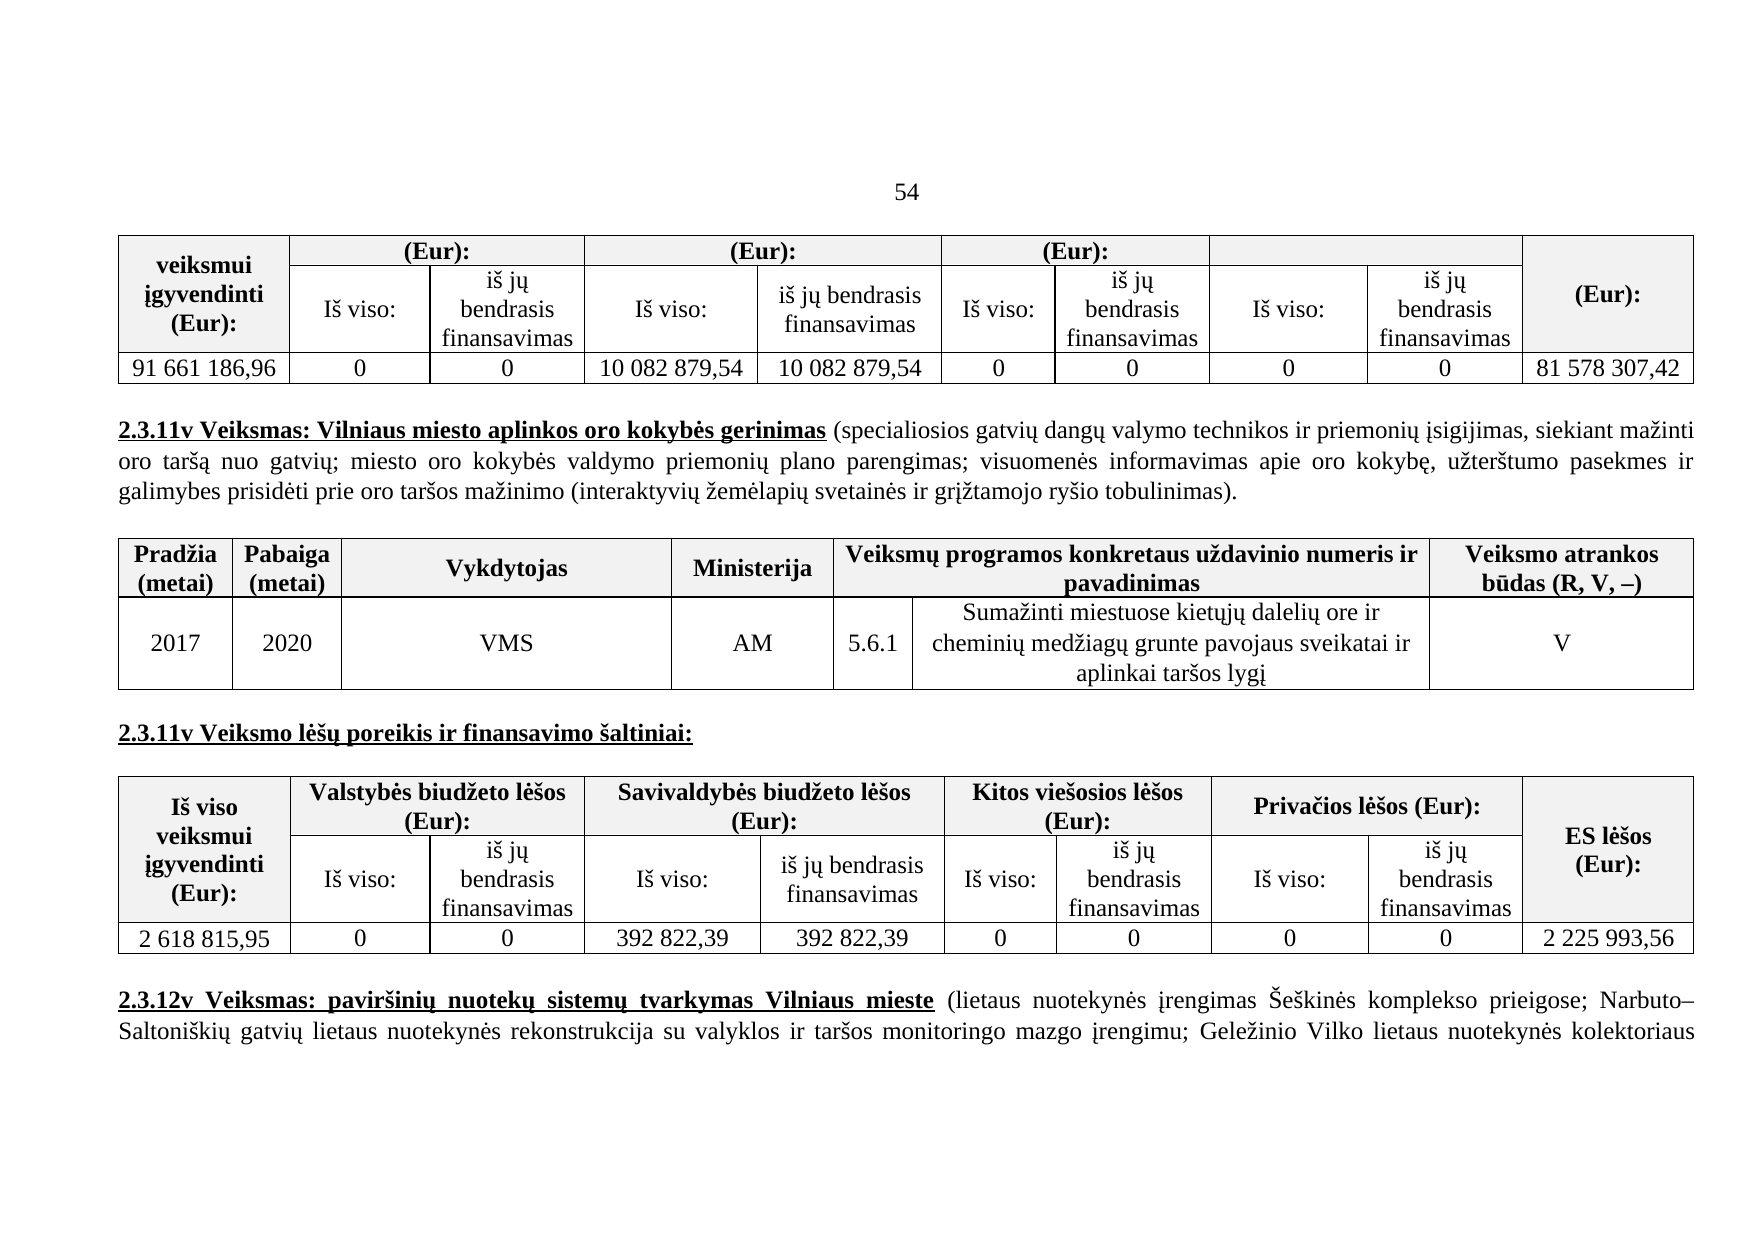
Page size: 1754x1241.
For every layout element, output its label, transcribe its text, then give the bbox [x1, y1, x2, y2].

table_cell iš jų bendrasis finansavimas [761, 836, 944, 922]
table_cell 0 [431, 923, 584, 953]
table_cell 2017 [119, 598, 232, 689]
table_header (Eur): [585, 236, 941, 264]
table_cell Iš viso: [291, 836, 429, 922]
table_cell iš jų bendrasis finansavimas [431, 266, 584, 352]
table_header Ministerija [672, 539, 833, 596]
table_cell iš jų bendrasis finansavimas [1368, 266, 1522, 352]
table_header ES lėšos (Eur): [1523, 777, 1693, 922]
table_header veiksmui įgyvendinti (Eur): [119, 236, 289, 352]
table_cell V [1430, 598, 1693, 689]
table_header Privačios lėšos (Eur): [1212, 777, 1522, 834]
table_cell 0 [1368, 353, 1522, 383]
table_cell 0 [1056, 353, 1209, 383]
table_cell 0 [1057, 923, 1211, 953]
table_cell AM [672, 598, 833, 689]
table_cell iš jų bendrasis finansavimas [1057, 836, 1211, 922]
table_header [1210, 236, 1522, 264]
text 2.3.11v Veiksmas: Vilniaus miesto aplinkos oro kokybės gerinimas (specialiosios gatvių dangų valymo technikos ir priemonių įsigijimas, siekiant mažinti oro taršą nuo gatvių; miesto oro kokybės valdymo priemonių plano parengimas; visuomenės informavimas apie oro kokybę, užterštumo pasekmes ir galimybes prisidėti prie oro taršos mažinimo (interaktyvių žemėlapių svetainės ir grįžtamojo ryšio tobulinimas). [118, 415, 1695, 505]
table_cell Iš viso: [942, 266, 1054, 352]
table_cell 5.6.1 [834, 598, 912, 689]
table_cell iš jų bendrasis finansavimas [758, 266, 941, 352]
table_cell Iš viso: [585, 266, 757, 352]
table_cell 392 822,39 [761, 923, 944, 953]
table_cell VMS [342, 598, 671, 689]
table_header Valstybės biudžeto lėšos (Eur): [291, 777, 584, 834]
table_cell 0 [945, 923, 1056, 953]
table_cell 2 225 993,56 [1523, 923, 1693, 953]
table_cell 2 618 815,95 [119, 923, 290, 953]
table_cell Iš viso: [945, 836, 1056, 922]
table_header Veiksmų programos konkretaus uždavinio numeris ir pavadinimas [834, 539, 1429, 596]
table_header Veiksmo atrankos būdas (R, V, –) [1430, 539, 1693, 596]
table_cell iš jų bendrasis finansavimas [1369, 836, 1522, 922]
table_header Kitos viešosios lėšos (Eur): [945, 777, 1211, 834]
table_cell 0 [1369, 923, 1522, 953]
table_cell 10 082 879,54 [585, 353, 757, 383]
table_header Vykdytojas [342, 539, 671, 596]
table_cell 0 [942, 353, 1054, 383]
text 2.3.11v Veiksmo lėšų poreikis ir finansavimo šaltiniai: [118, 718, 1695, 747]
table_header Pabaiga (metai) [233, 539, 341, 596]
table_cell Iš viso: [290, 266, 429, 352]
table_cell 0 [1212, 923, 1368, 953]
table_cell Iš viso: [1210, 266, 1367, 352]
table_cell 10 082 879,54 [758, 353, 941, 383]
table_header (Eur): [1523, 236, 1693, 352]
table_header (Eur): [290, 236, 584, 264]
table_cell 81 578 307,42 [1523, 353, 1693, 383]
text 2.3.12v Veiksmas: paviršinių nuotekų sistemų tvarkymas Vilniaus mieste (lietaus nuotekynės įrengimas Šeškinės komplekso prieigose; Narbuto–Saltoniškių gatvių lietaus nuotekynės rekonstrukcija su valyklos ir taršos monitoringo mazgo įrengimu; Geležinio Vilko lietaus nuotekynės kolektoriaus [118, 985, 1695, 1044]
table_cell 0 [291, 923, 429, 953]
table_header Iš viso veiksmui įgyvendinti (Eur): [119, 777, 290, 922]
table_header (Eur): [942, 236, 1209, 264]
table_cell 0 [290, 353, 429, 383]
table_cell 91 661 186,96 [119, 353, 289, 383]
table_header Pradžia (metai) [119, 539, 232, 596]
table_cell iš jų bendrasis finansavimas [431, 836, 584, 922]
table_cell 0 [1210, 353, 1367, 383]
table_cell Sumažinti miestuose kietųjų dalelių ore ir cheminių medžiagų grunte pavojaus sveikatai ir aplinkai taršos lygį [913, 598, 1429, 689]
table_cell 0 [431, 353, 584, 383]
table_cell iš jų bendrasis finansavimas [1056, 266, 1209, 352]
table_cell 2020 [233, 598, 341, 689]
table_cell Iš viso: [1212, 836, 1368, 922]
table_cell 392 822,39 [585, 923, 760, 953]
table_header Savivaldybės biudžeto lėšos (Eur): [585, 777, 944, 834]
table_cell Iš viso: [585, 836, 760, 922]
